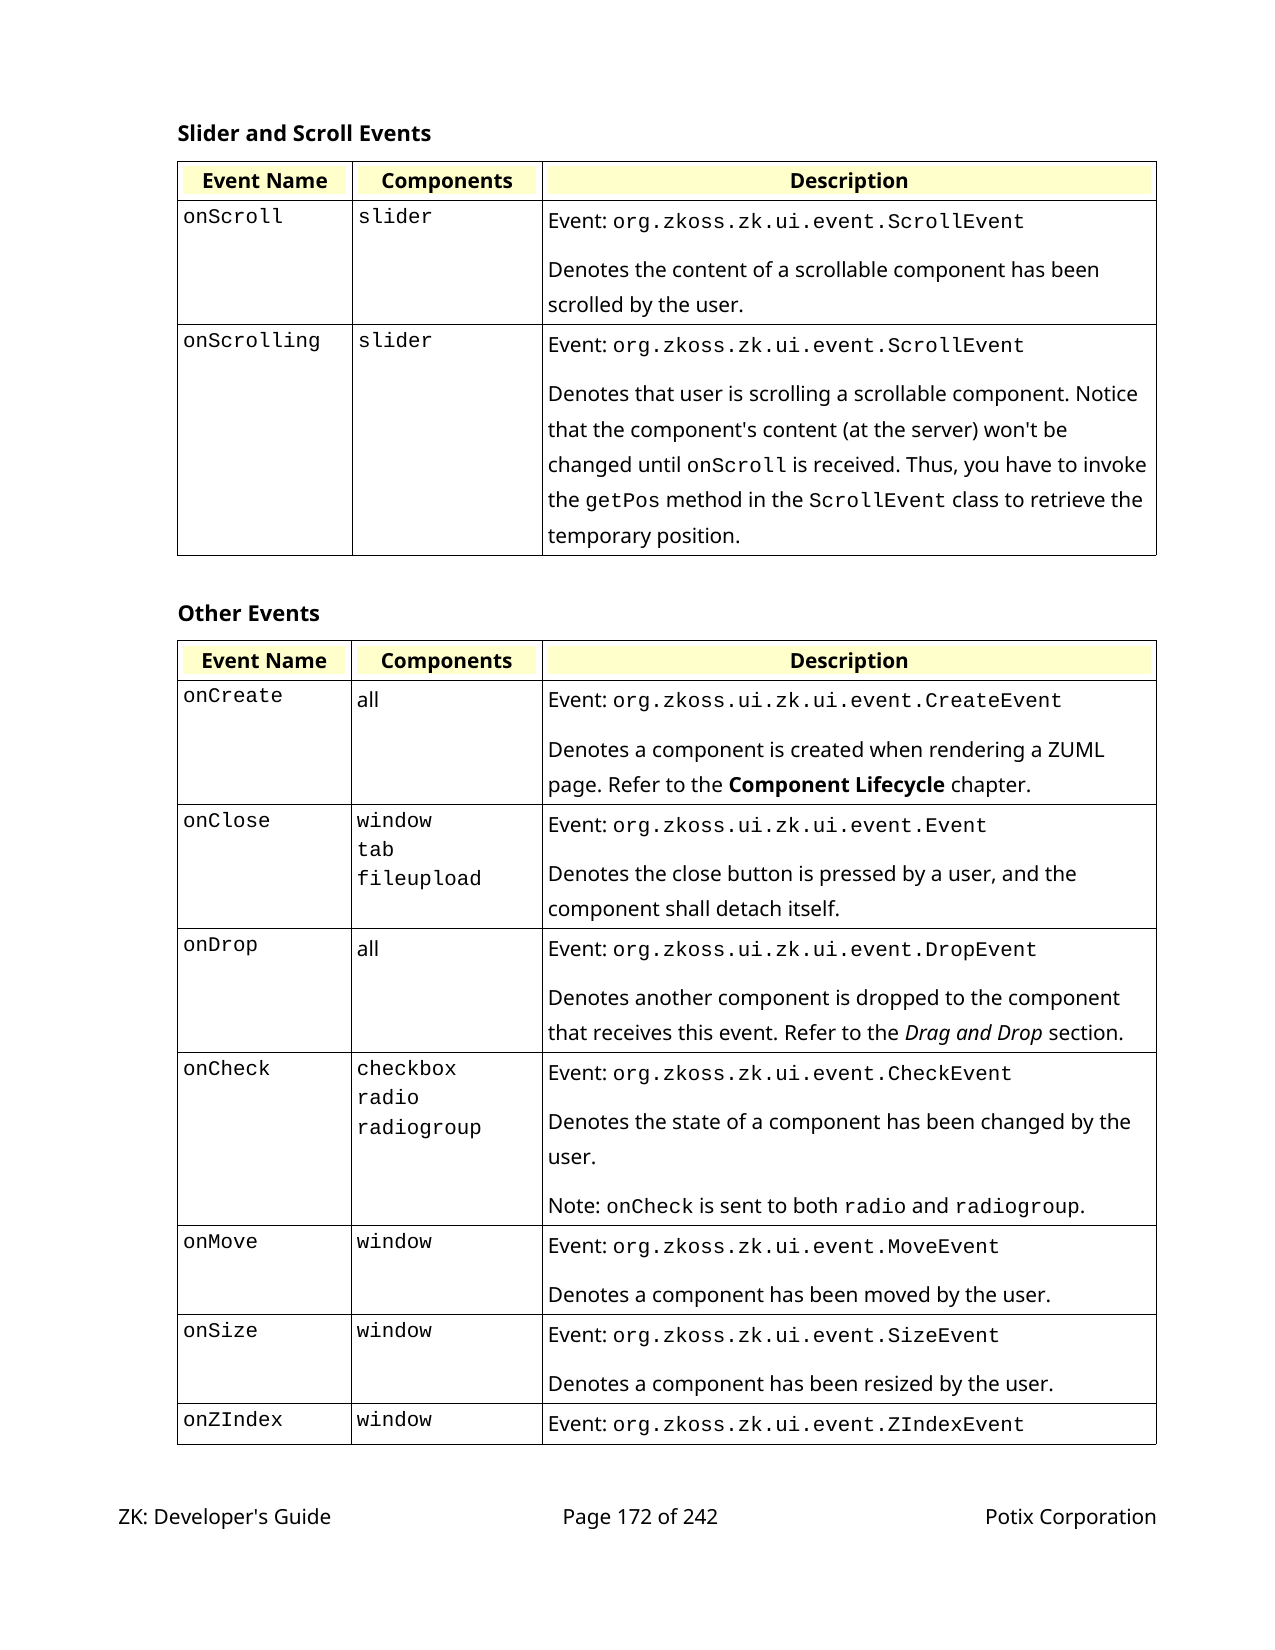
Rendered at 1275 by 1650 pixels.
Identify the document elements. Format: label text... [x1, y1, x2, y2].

table_cell window tab fileupload [352, 805, 542, 928]
table_cell Event: org.zkoss.ui.zk.ui.event.CreateEvent Denotes a component is created when rendering a ZUML page. Refer to the Component Lifecycle chapter. [543, 681, 1156, 804]
table_cell Event: org.zkoss.zk.ui.event.ZIndexEvent [543, 1404, 1156, 1444]
table_cell all [352, 929, 542, 1052]
table_cell onZIndex [178, 1404, 351, 1444]
table_cell Event: org.zkoss.zk.ui.event.ScrollEvent Denotes the content of a scrollable component has been scrolled by the user. [543, 201, 1156, 324]
table_cell Event: org.zkoss.zk.ui.event.ScrollEvent Denotes that user is scrolling a scrollable component. Notice that the component's content (at the server) won't be changed until onScroll is received. Thus, you have to invoke the getPos method in the ScrollEvent class to retrieve the temporary position. [543, 325, 1156, 555]
table_cell slider [353, 201, 542, 324]
table_cell onSize [178, 1315, 351, 1403]
table_cell onDrop [178, 929, 351, 1052]
table_cell onMove [178, 1226, 351, 1314]
table_cell onScrolling [178, 325, 352, 555]
table_header Description [543, 641, 1156, 680]
table_header Components [352, 641, 542, 680]
table_cell Event: org.zkoss.ui.zk.ui.event.DropEvent Denotes another component is dropped to the component that receives this event. Refer to the Drag and Drop section. [543, 929, 1156, 1052]
table_cell checkbox radio radiogroup [352, 1053, 542, 1225]
table_cell slider [353, 325, 542, 555]
table_cell onClose [178, 805, 351, 928]
table_cell onScroll [178, 201, 352, 324]
table_cell Event: org.zkoss.ui.zk.ui.event.Event Denotes the close button is pressed by a user, and the component shall detach itself. [543, 805, 1156, 928]
table_header Event Name [178, 162, 352, 200]
table_cell window [352, 1404, 542, 1444]
table_header Description [543, 162, 1156, 200]
table_cell all [352, 681, 542, 804]
table_cell Event: org.zkoss.zk.ui.event.CheckEvent Denotes the state of a component has been changed by the user. Note: onCheck is sent to both radio and radiogroup. [543, 1053, 1156, 1225]
table_cell window [352, 1226, 542, 1314]
table_header Event Name [178, 641, 351, 680]
table_cell window [352, 1315, 542, 1403]
table_cell Event: org.zkoss.zk.ui.event.MoveEvent Denotes a component has been moved by the user. [543, 1226, 1156, 1314]
table_cell Event: org.zkoss.zk.ui.event.SizeEvent Denotes a component has been resized by the user. [543, 1315, 1156, 1403]
subtitle Slider and Scroll Events [177, 118, 1157, 148]
table_cell onCreate [178, 681, 351, 804]
table_header Components [353, 162, 542, 200]
table_cell onCheck [178, 1053, 351, 1225]
subtitle Other Events [177, 597, 1157, 627]
